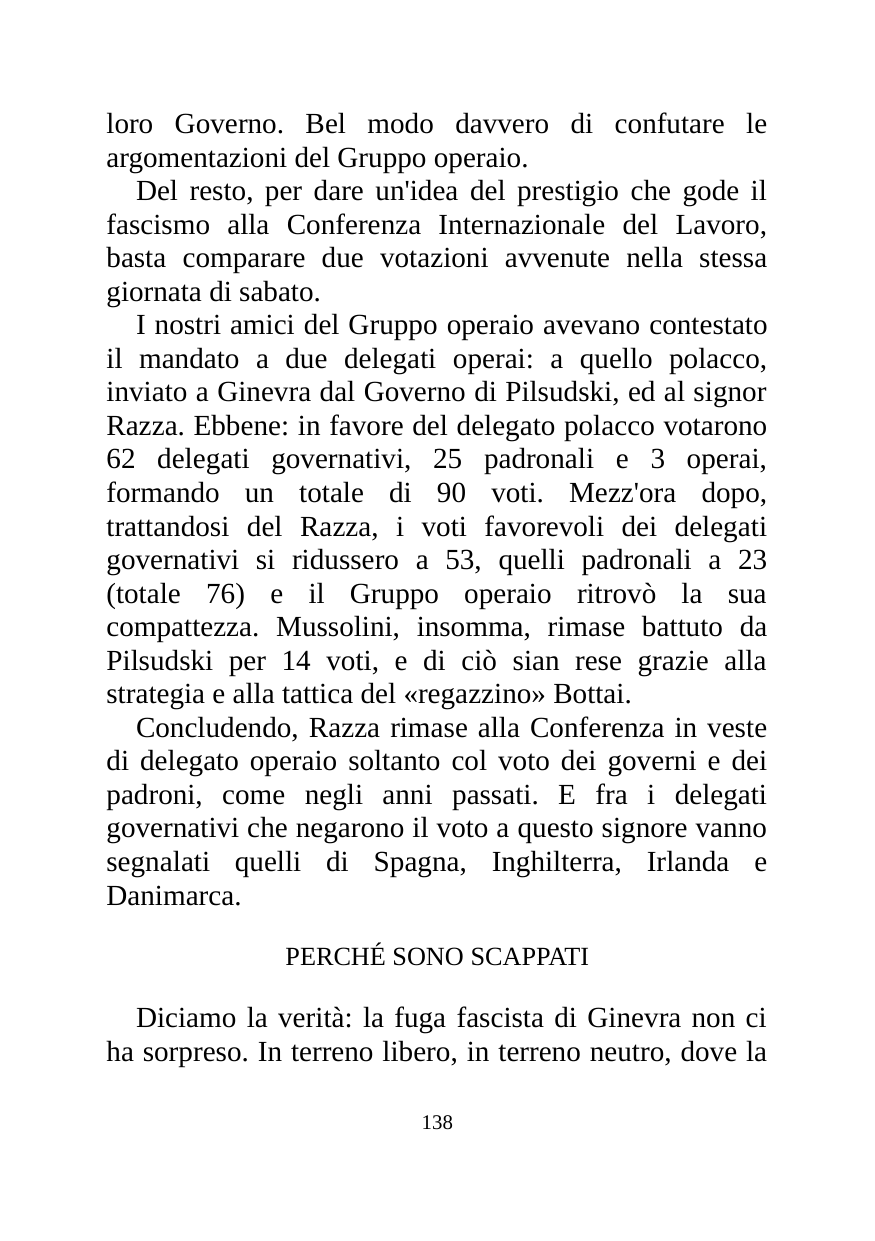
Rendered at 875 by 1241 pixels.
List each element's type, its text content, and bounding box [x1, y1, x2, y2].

text Diciamo la verità: la fuga fascista di Ginevra non ci ha sorpreso. In terreno libero, in terreno neutro, dove la [106, 1000, 768, 1067]
text I nostri amici del Gruppo operaio avevano contestato il mandato a due delegati operai: a quello polacco, inviato a Ginevra dal Governo di Pilsudski, ed al signor Razza. Ebbene: in favore del delegato polacco votarono 62 delegati governativi, 25 padronali e 3 operai, formando un totale di 90 voti. Mezz'ora dopo, trattandosi del Razza, i voti favorevoli dei delegati governativi si ridussero a 53, quelli padronali a 23 (totale 76) e il Gruppo operaio ritrovò la sua compattezza. Mussolini, insomma, rimase battuto da Pilsudski per 14 voti, e di ciò sian rese grazie alla strategia e alla tattica del «regazzino» Bottai. [106, 307, 768, 710]
subtitle PERCHÉ SONO SCAPPATI [106, 941, 768, 971]
text loro Governo. Bel modo davvero di confutare le argomentazioni del Gruppo operaio. [106, 106, 768, 173]
text Del resto, per dare un'idea del prestigio che gode il fascismo alla Conferenza Internazionale del Lavoro, basta comparare due votazioni avvenute nella stessa giornata di sabato. [106, 173, 768, 307]
text Concludendo, Razza rimase alla Conferenza in veste di delegato operaio soltanto col voto dei governi e dei padroni, come negli anni passati. E fra i delegati governativi che negarono il voto a questo signore vanno segnalati quelli di Spagna, Inghilterra, Irlanda e Danimarca. [106, 710, 768, 911]
